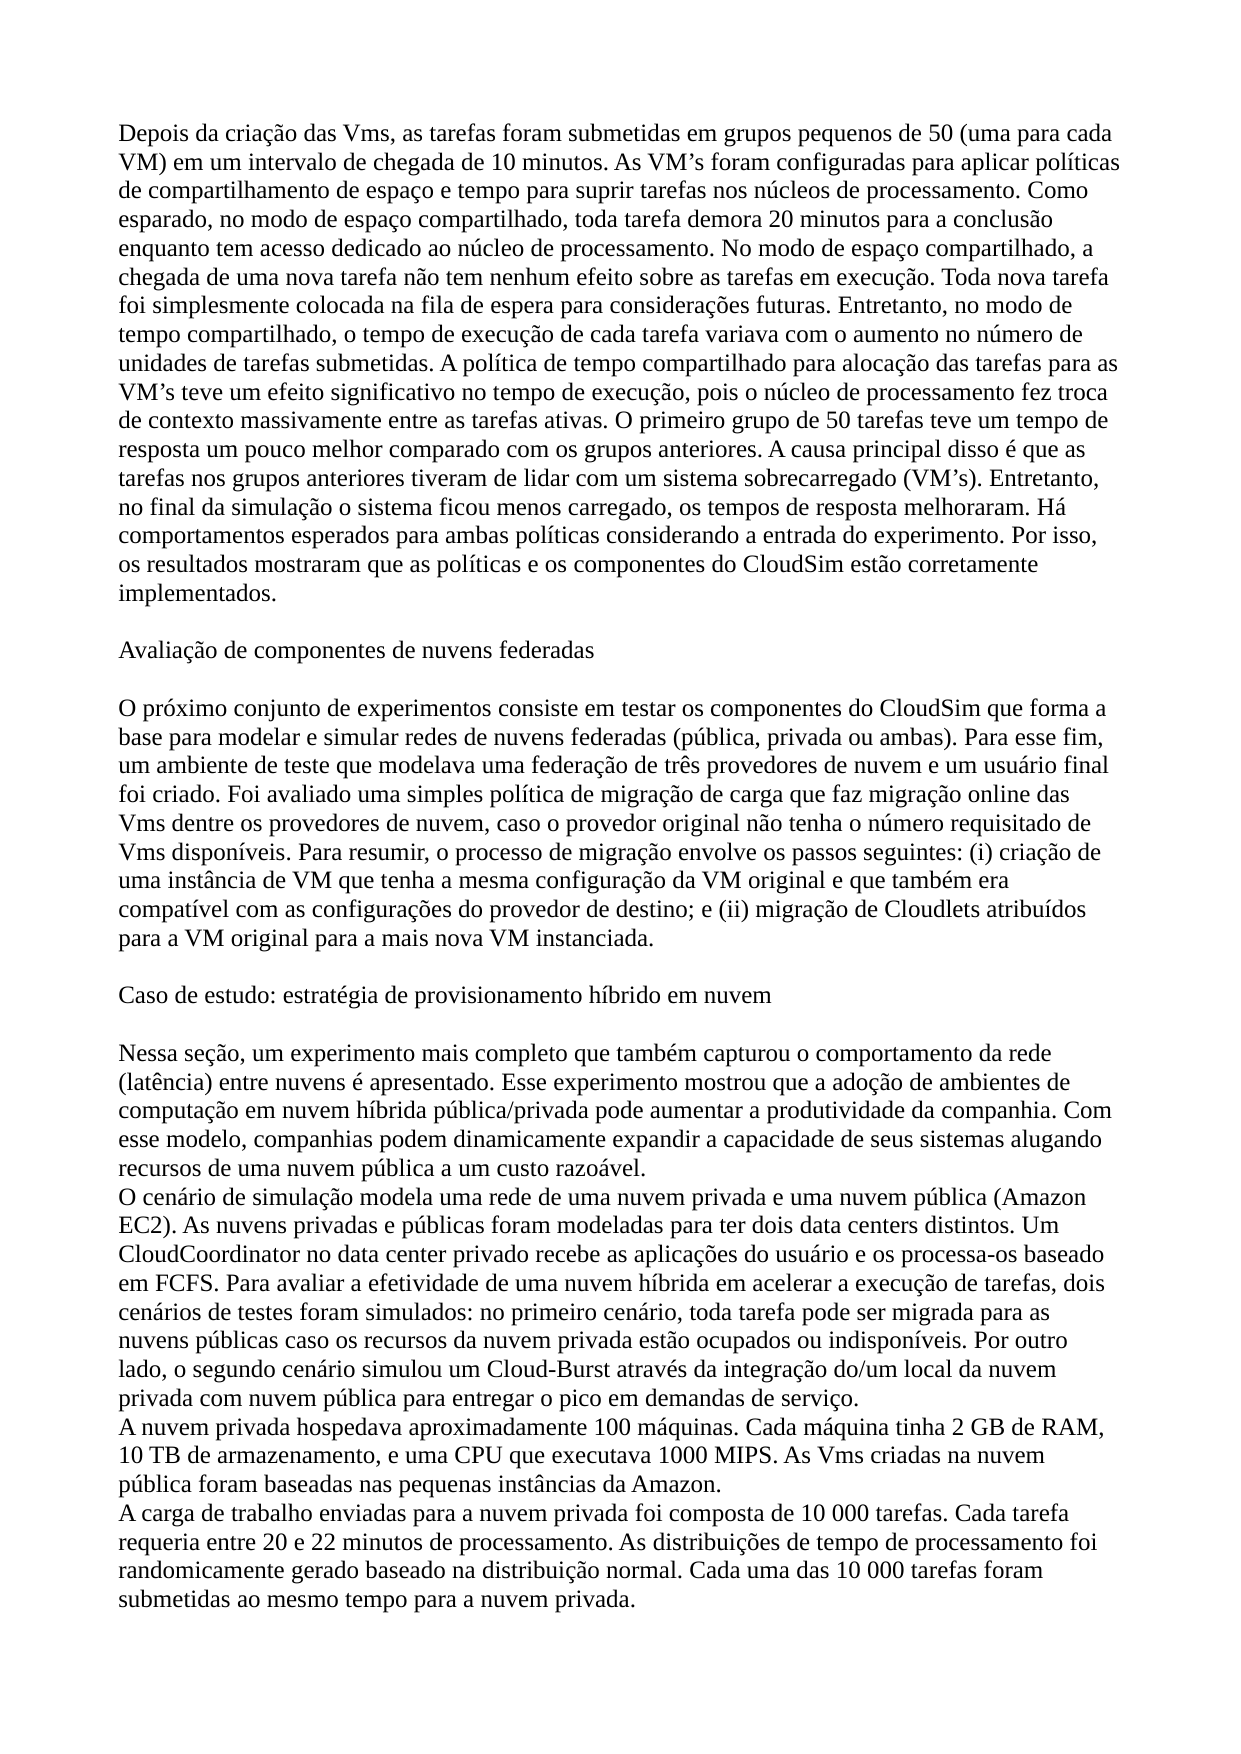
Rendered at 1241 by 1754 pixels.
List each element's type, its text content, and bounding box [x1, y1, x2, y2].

text Nessa seção, um experimento mais completo que também capturou o comportamento da rede (latência) entre nuvens é apresentado. Esse experimento mostrou que a adoção de ambientes de computação em nuvem híbrida pública/privada pode aumentar a produtividade da companhia. Com esse modelo, companhias podem dinamicamente expandir a capacidade de seus sistemas alugando recursos de uma nuvem pública a um custo razoável. [118, 1038, 1122, 1182]
text Avaliação de componentes de nuvens federadas [118, 636, 1122, 664]
text O próximo conjunto de experimentos consiste em testar os componentes do CloudSim que forma a base para modelar e simular redes de nuvens federadas (pública, privada ou ambas). Para esse fim, um ambiente de teste que modelava uma federação de três provedores de nuvem e um usuário final foi criado. Foi avaliado uma simples política de migração de carga que faz migração online das Vms dentre os provedores de nuvem, caso o provedor original não tenha o número requisitado de Vms disponíveis. Para resumir, o processo de migração envolve os passos seguintes: (i) criação de uma instância de VM que tenha a mesma configuração da VM original e que também era compatível com as configurações do provedor de destino; e (ii) migração de Cloudlets atribuídos para a VM original para a mais nova VM instanciada. [118, 693, 1122, 952]
text A nuvem privada hospedava aproximadamente 100 máquinas. Cada máquina tinha 2 GB de RAM, 10 TB de armazenamento, e uma CPU que executava 1000 MIPS. As Vms criadas na nuvem pública foram baseadas nas pequenas instâncias da Amazon. [118, 1412, 1122, 1498]
text Depois da criação das Vms, as tarefas foram submetidas em grupos pequenos de 50 (uma para cada VM) em um intervalo de chegada de 10 minutos. As VM’s foram configuradas para aplicar políticas de compartilhamento de espaço e tempo para suprir tarefas nos núcleos de processamento. Como esparado, no modo de espaço compartilhado, toda tarefa demora 20 minutos para a conclusão enquanto tem acesso dedicado ao núcleo de processamento. No modo de espaço compartilhado, a chegada de uma nova tarefa não tem nenhum efeito sobre as tarefas em execução. Toda nova tarefa foi simplesmente colocada na fila de espera para considerações futuras. Entretanto, no modo de tempo compartilhado, o tempo de execução de cada tarefa variava com o aumento no número de unidades de tarefas submetidas. A política de tempo compartilhado para alocação das tarefas para as VM’s teve um efeito significativo no tempo de execução, pois o núcleo de processamento fez troca de contexto massivamente entre as tarefas ativas. O primeiro grupo de 50 tarefas teve um tempo de resposta um pouco melhor comparado com os grupos anteriores. A causa principal disso é que as tarefas nos grupos anteriores tiveram de lidar com um sistema sobrecarregado (VM’s). Entretanto, no final da simulação o sistema ficou menos carregado, os tempos de resposta melhoraram. Há comportamentos esperados para ambas políticas considerando a entrada do experimento. Por isso, os resultados mostraram que as políticas e os componentes do CloudSim estão corretamente implementados. [118, 118, 1122, 607]
text A carga de trabalho enviadas para a nuvem privada foi composta de 10 000 tarefas. Cada tarefa requeria entre 20 e 22 minutos de processamento. As distribuições de tempo de processamento foi randomicamente gerado baseado na distribuição normal. Cada uma das 10 000 tarefas foram submetidas ao mesmo tempo para a nuvem privada. [118, 1498, 1122, 1613]
text Caso de estudo: estratégia de provisionamento híbrido em nuvem [118, 981, 1122, 1009]
text O cenário de simulação modela uma rede de uma nuvem privada e uma nuvem pública (Amazon EC2). As nuvens privadas e públicas foram modeladas para ter dois data centers distintos. Um CloudCoordinator no data center privado recebe as aplicações do usuário e os processa-os baseado em FCFS. Para avaliar a efetividade de uma nuvem híbrida em acelerar a execução de tarefas, dois cenários de testes foram simulados: no primeiro cenário, toda tarefa pode ser migrada para as nuvens públicas caso os recursos da nuvem privada estão ocupados ou indisponíveis. Por outro lado, o segundo cenário simulou um Cloud-Burst através da integração do/um local da nuvem privada com nuvem pública para entregar o pico em demandas de serviço. [118, 1182, 1122, 1412]
